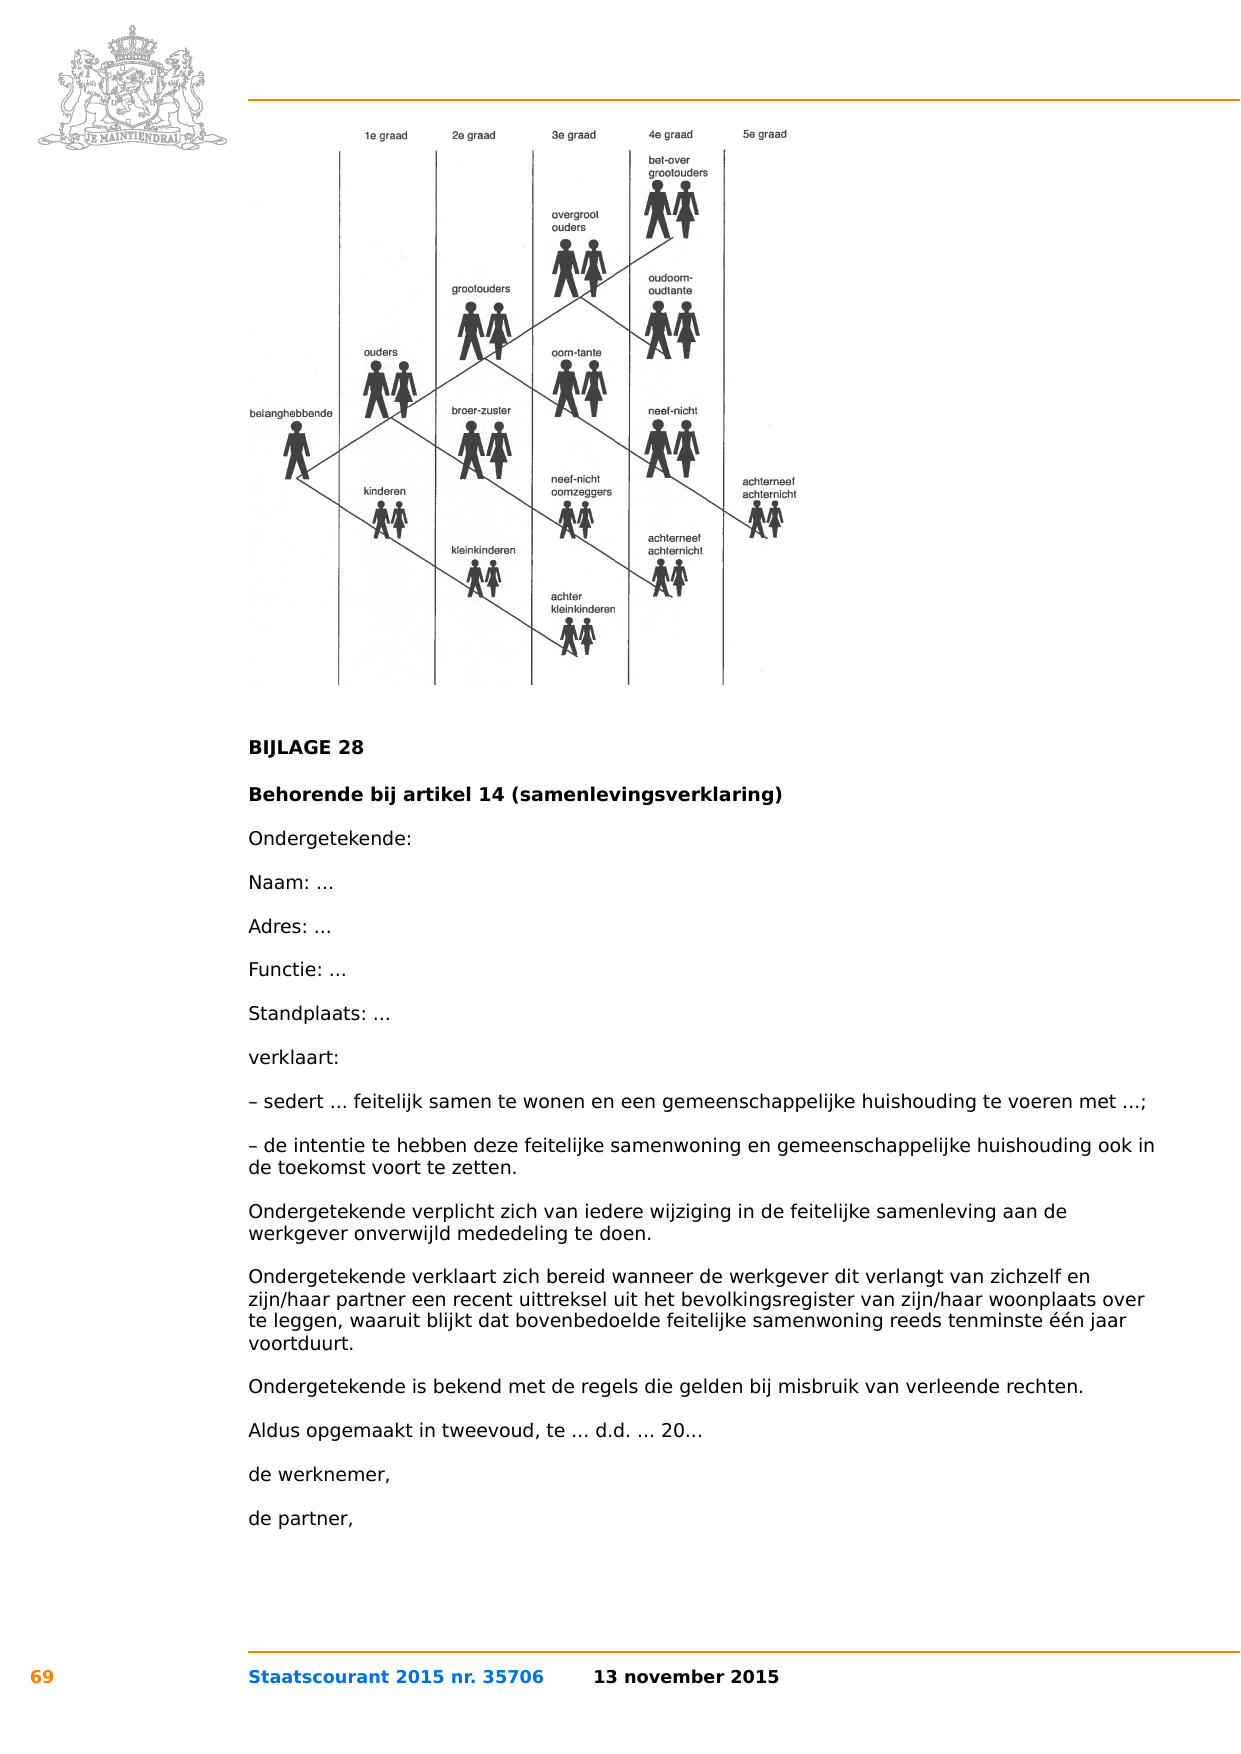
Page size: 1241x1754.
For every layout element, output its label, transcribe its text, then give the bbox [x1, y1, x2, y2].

text Naam: ... [248, 872, 1163, 894]
text Ondergetekende verplicht zich van iedere wijziging in de feitelijke samenleving aan de werkgever onverwijld mededeling te doen. [248, 1201, 1163, 1244]
text – de intentie te hebben deze feitelijke samenwoning en gemeenschappelijke huishouding ook in de toekomst voort te zetten. [248, 1135, 1163, 1179]
text de partner, [248, 1508, 1163, 1530]
text – sedert ... feitelijk samen te wonen en een gemeenschappelijke huishouding te voeren met ...; [248, 1091, 1163, 1113]
text de werknemer, [248, 1464, 1163, 1486]
text Behorende bij artikel 14 (samenlevingsverklaring) [248, 784, 1163, 806]
text verklaart: [248, 1047, 1163, 1069]
subtitle BIJLAGE 28 [248, 737, 1163, 759]
text Adres: ... [248, 916, 1163, 937]
text Standplaats: ... [248, 1003, 1163, 1025]
text Ondergetekende is bekend met de regels die gelden bij misbruik van verleende rechten. [248, 1376, 1163, 1398]
picture [38, 25, 227, 150]
picture [248, 130, 798, 685]
text Ondergetekende verklaart zich bereid wanneer de werkgever dit verlangt van zichzelf en zijn/haar partner een recent uittreksel uit het bevolkingsregister van zijn/haar woonplaats over te leggen, waaruit blijkt dat bovenbedoelde feitelijke samenwoning reeds tenminste één jaar voortduurt. [248, 1266, 1163, 1354]
text Aldus opgemaakt in tweevoud, te ... d.d. ... 20... [248, 1420, 1163, 1442]
text Functie: ... [248, 959, 1163, 981]
text Ondergetekende: [248, 828, 1163, 850]
